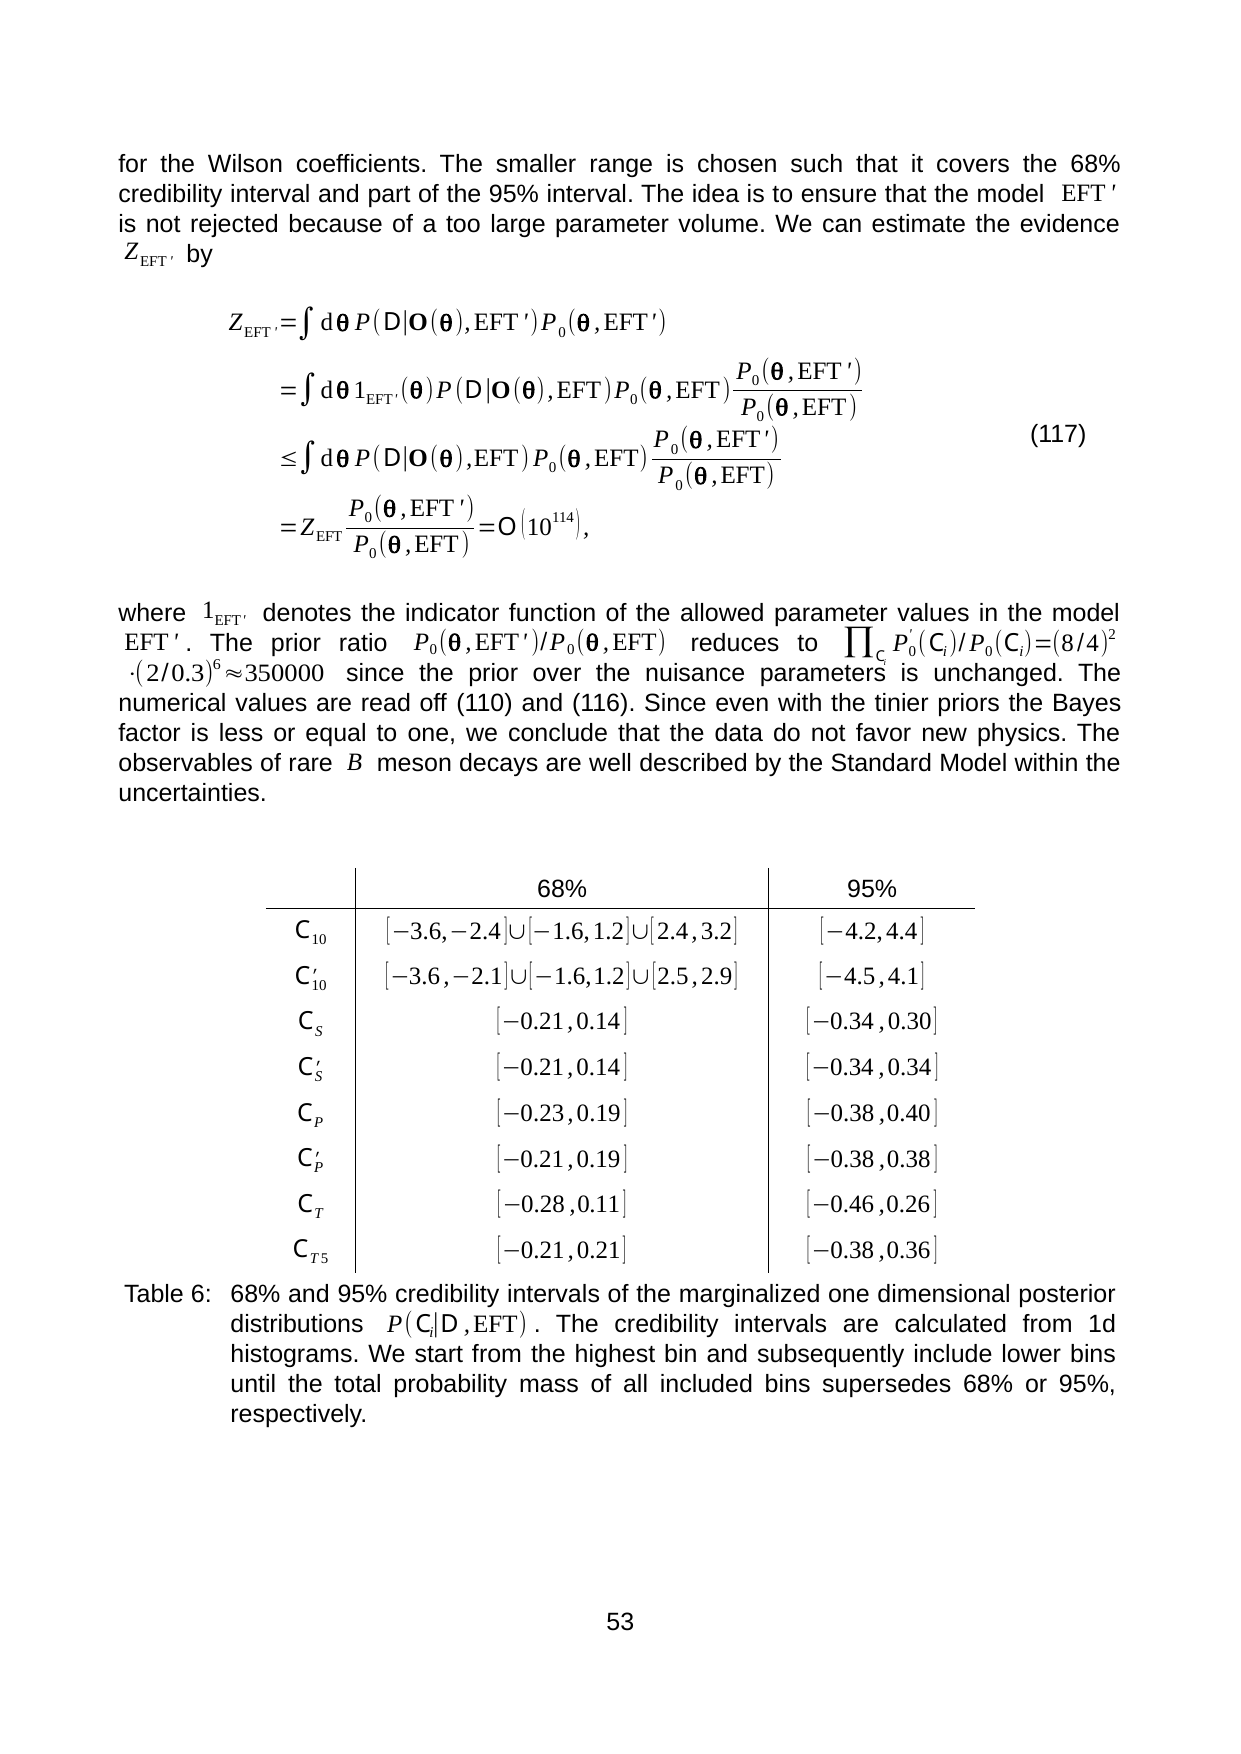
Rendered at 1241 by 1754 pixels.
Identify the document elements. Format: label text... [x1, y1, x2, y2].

table_cell [118, 1227, 266, 1273]
table_header [118, 868, 266, 908]
table_cell [975, 954, 1123, 999]
table_cell [118, 1136, 266, 1182]
table_cell [356, 909, 768, 954]
table_cell Table 6: 68% and 95% credibility intervals of the marginalized one dimensional posterior distributions . The credibility intervals are calculated from 1d histograms. We start from the highest bin and subsequently include lower bins until the total probability mass of all included bins supersedes 68% or 95%, respectively. [118, 1273, 1123, 1494]
table_cell [975, 1136, 1123, 1182]
table_cell [356, 1045, 768, 1090]
table_header [975, 868, 1123, 908]
table_header (117) [1024, 299, 1123, 568]
table_cell [769, 1090, 975, 1136]
table_cell [769, 1182, 975, 1227]
table_cell [266, 999, 355, 1045]
text where denotes the indicator function of the allowed parameter values in the model . The prior ratio reduces to since the prior over the nuisance parameters is unchanged. The numerical values are read off (110) and (116). Since even with the tinier priors the Bayes factor is less or equal to one, we conclude that the data do not favor new physics. The observables of rare meson decays are well described by the Standard Model within the uncertainties. [118, 598, 1122, 808]
table_cell [266, 1227, 355, 1273]
table_cell [975, 1045, 1123, 1090]
table_cell [118, 954, 266, 999]
table_cell [118, 1182, 266, 1227]
table_cell [769, 1045, 975, 1090]
table_header 68% [356, 868, 768, 908]
table_cell [356, 954, 768, 999]
table_cell [118, 908, 266, 954]
table_cell [769, 954, 975, 999]
table_cell [975, 999, 1123, 1045]
table_cell [266, 1136, 355, 1182]
table_header [266, 868, 355, 908]
table_cell [118, 999, 266, 1045]
table_cell [266, 1090, 355, 1136]
table_cell [266, 909, 355, 954]
table_cell [356, 1227, 768, 1273]
table_cell [769, 1136, 975, 1182]
table_cell [356, 1182, 768, 1227]
table_header [118, 299, 217, 568]
table_cell [975, 1090, 1123, 1136]
table_cell [356, 999, 768, 1045]
table_cell [356, 1136, 768, 1182]
table_cell [769, 999, 975, 1045]
table_cell [266, 954, 355, 999]
table_cell [266, 1182, 355, 1227]
text for the Wilson coefficients. The smaller range is chosen such that it covers the 68% credibility interval and part of the 95% interval. The idea is to ensure that the model is not rejected because of a too large parameter volume. We can estimate the evidence by [118, 148, 1122, 268]
table_cell [356, 1090, 768, 1136]
table_cell [769, 1227, 975, 1273]
table_cell [118, 1045, 266, 1090]
table_cell [975, 908, 1123, 954]
table_cell [769, 909, 975, 954]
table_cell [266, 1045, 355, 1090]
table_header 95% [769, 868, 975, 908]
table_cell [975, 1227, 1123, 1273]
table_header [217, 299, 1024, 568]
table_cell [975, 1182, 1123, 1227]
table_cell [118, 1090, 266, 1136]
